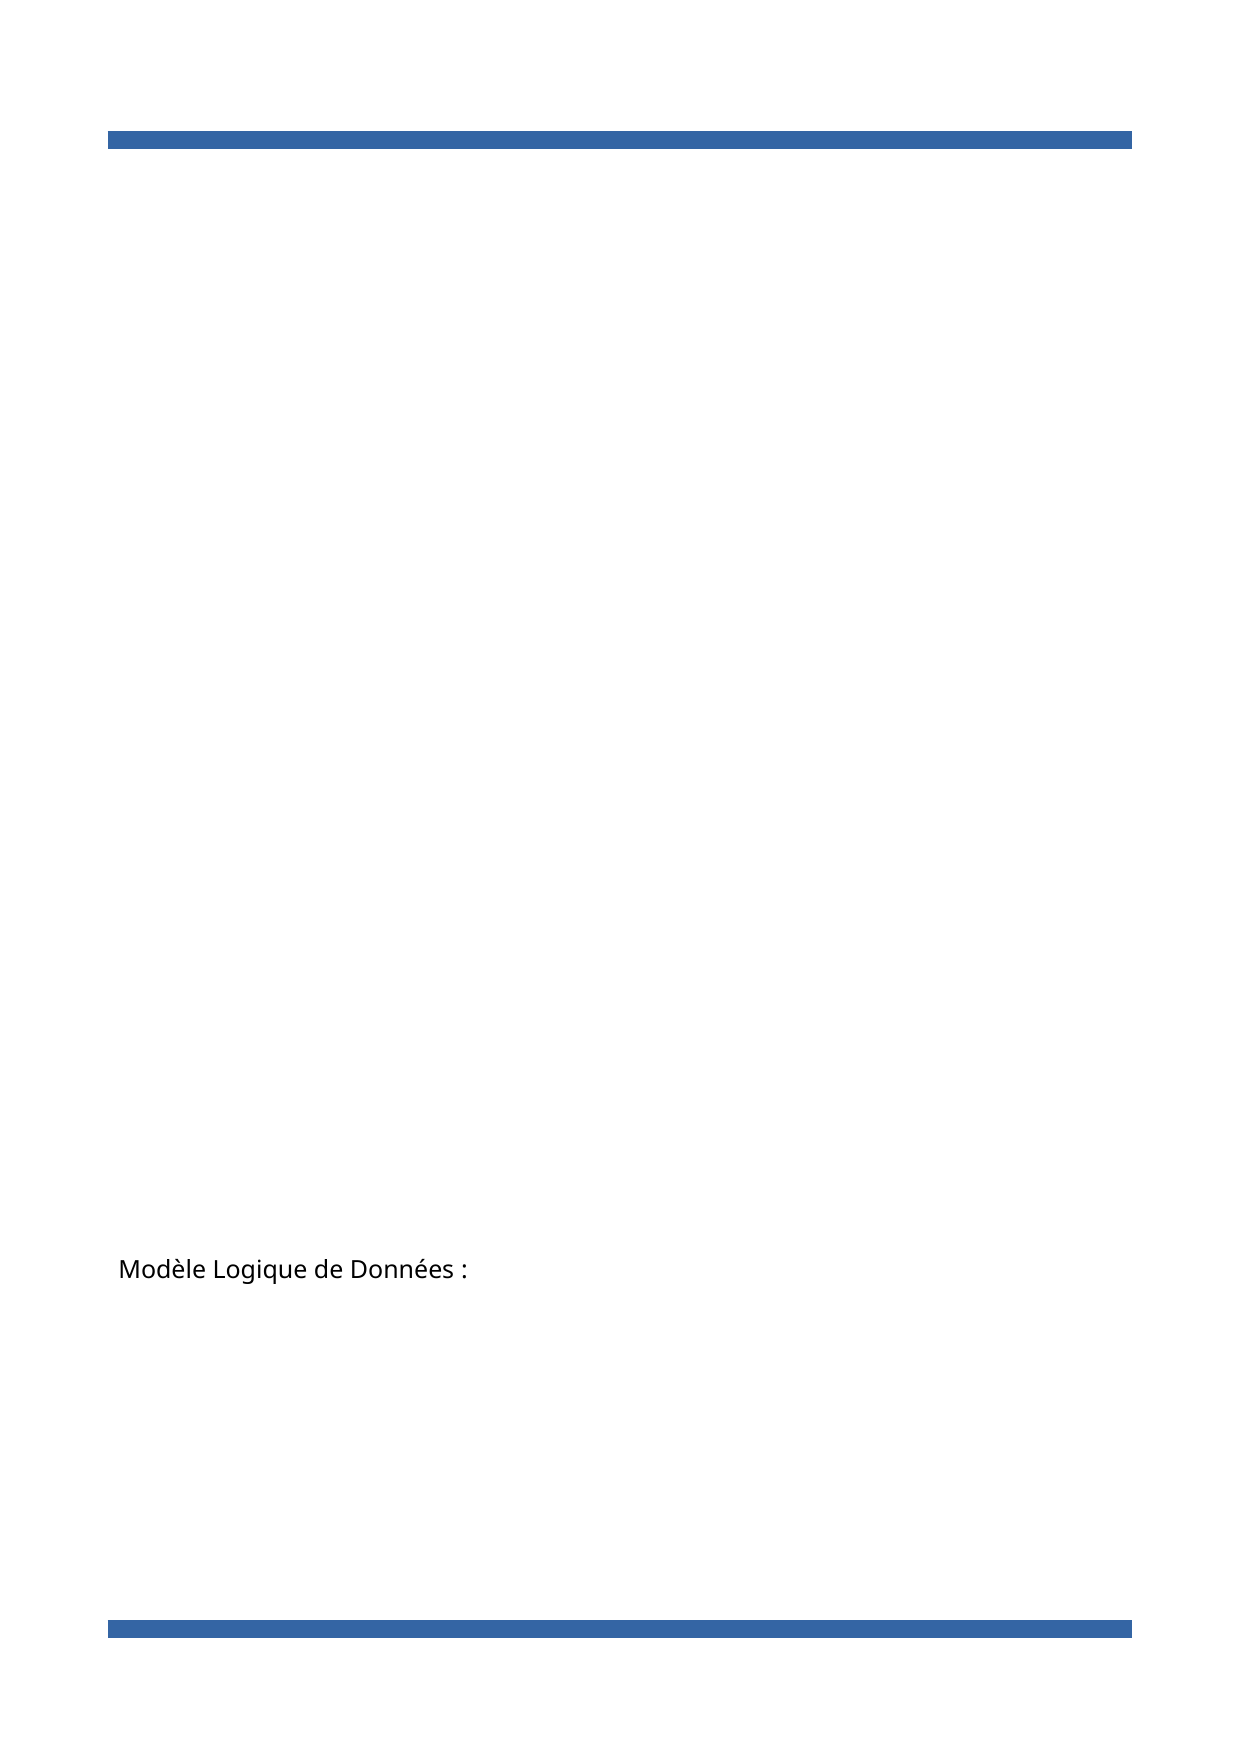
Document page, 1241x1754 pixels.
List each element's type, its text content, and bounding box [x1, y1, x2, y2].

text Modèle Logique de Données : [118, 1251, 1122, 1285]
